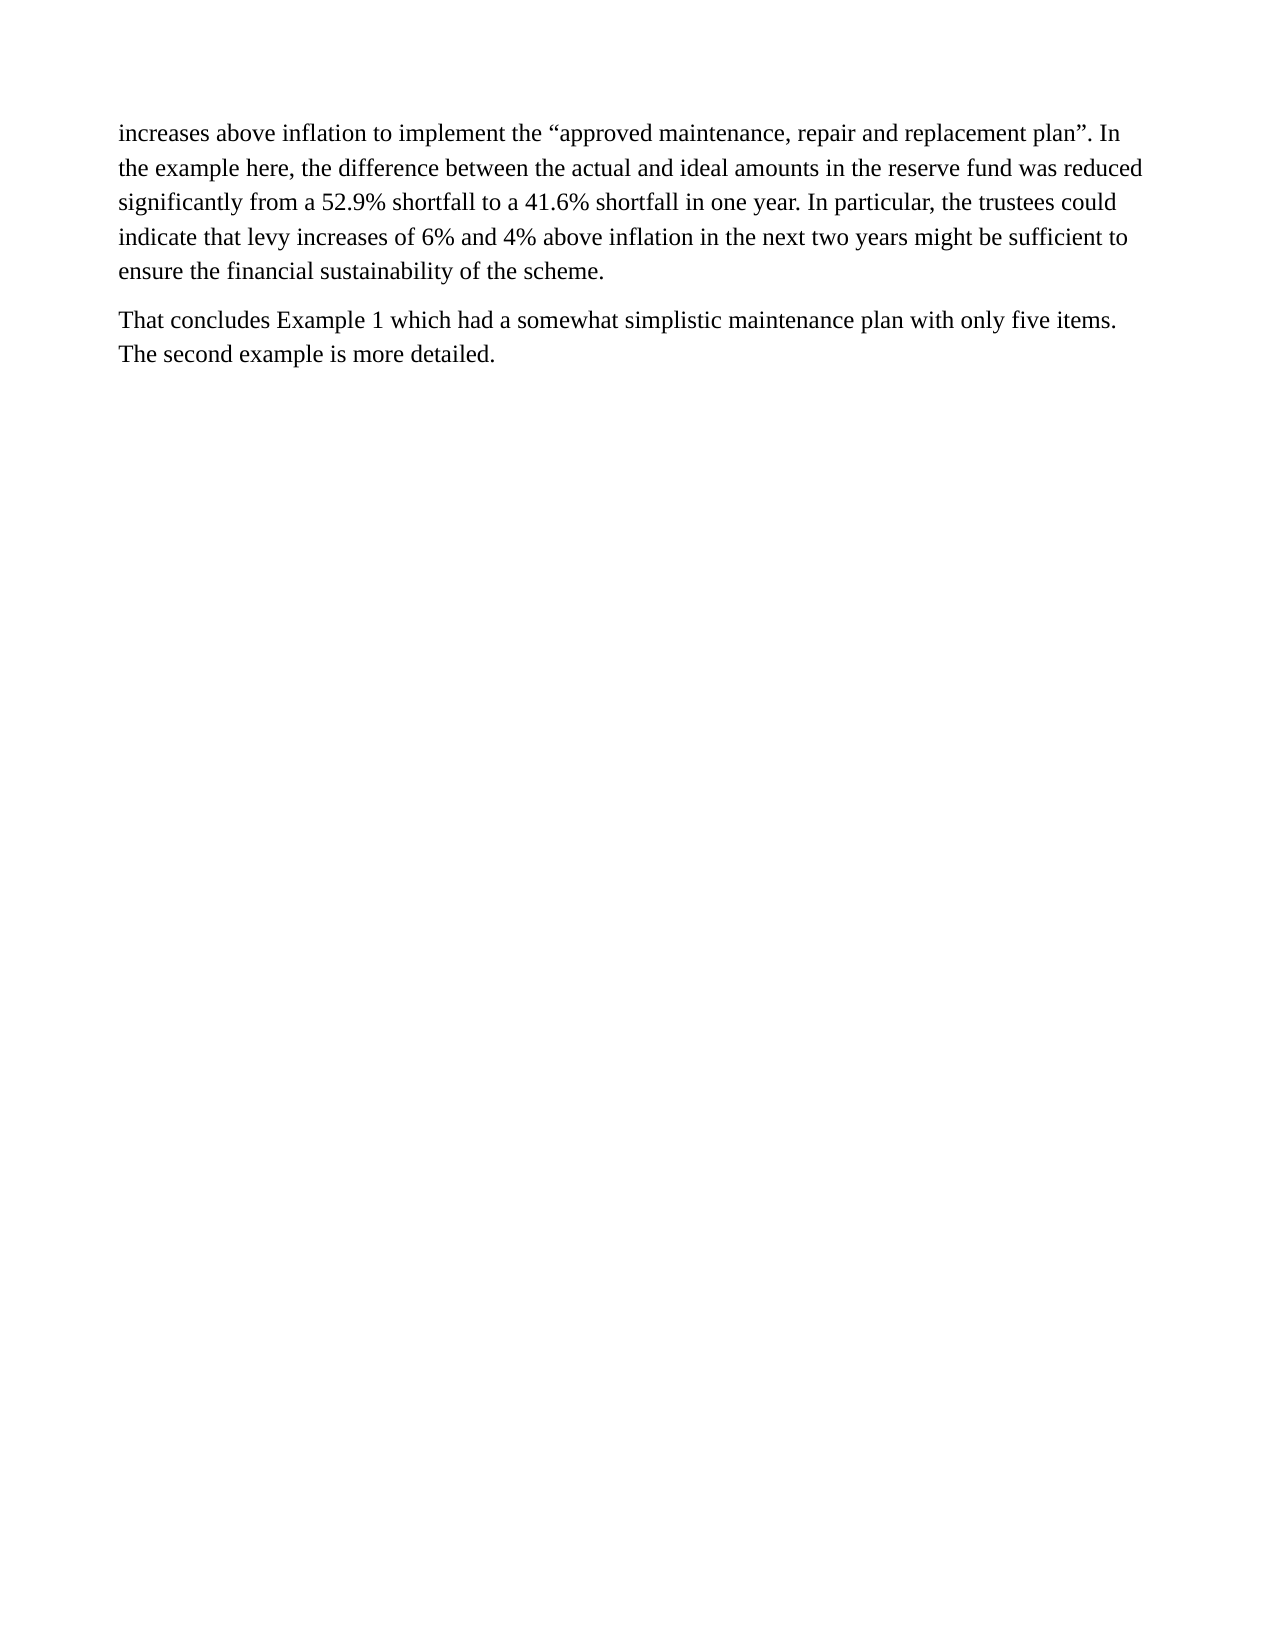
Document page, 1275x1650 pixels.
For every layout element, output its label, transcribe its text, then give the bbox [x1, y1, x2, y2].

text increases above inflation to implement the “approved maintenance, repair and replacement plan”. In the example here, the difference between the actual and ideal amounts in the reserve fund was reduced significantly from a 52.9% shortfall to a 41.6% shortfall in one year. In particular, the trustees could indicate that levy increases of 6% and 4% above inflation in the next two years might be sufficient to ensure the financial sustainability of the scheme. [118, 118, 1157, 285]
text That concludes Example 1 which had a somewhat simplistic maintenance plan with only five items. The second example is more detailed. [118, 305, 1157, 368]
